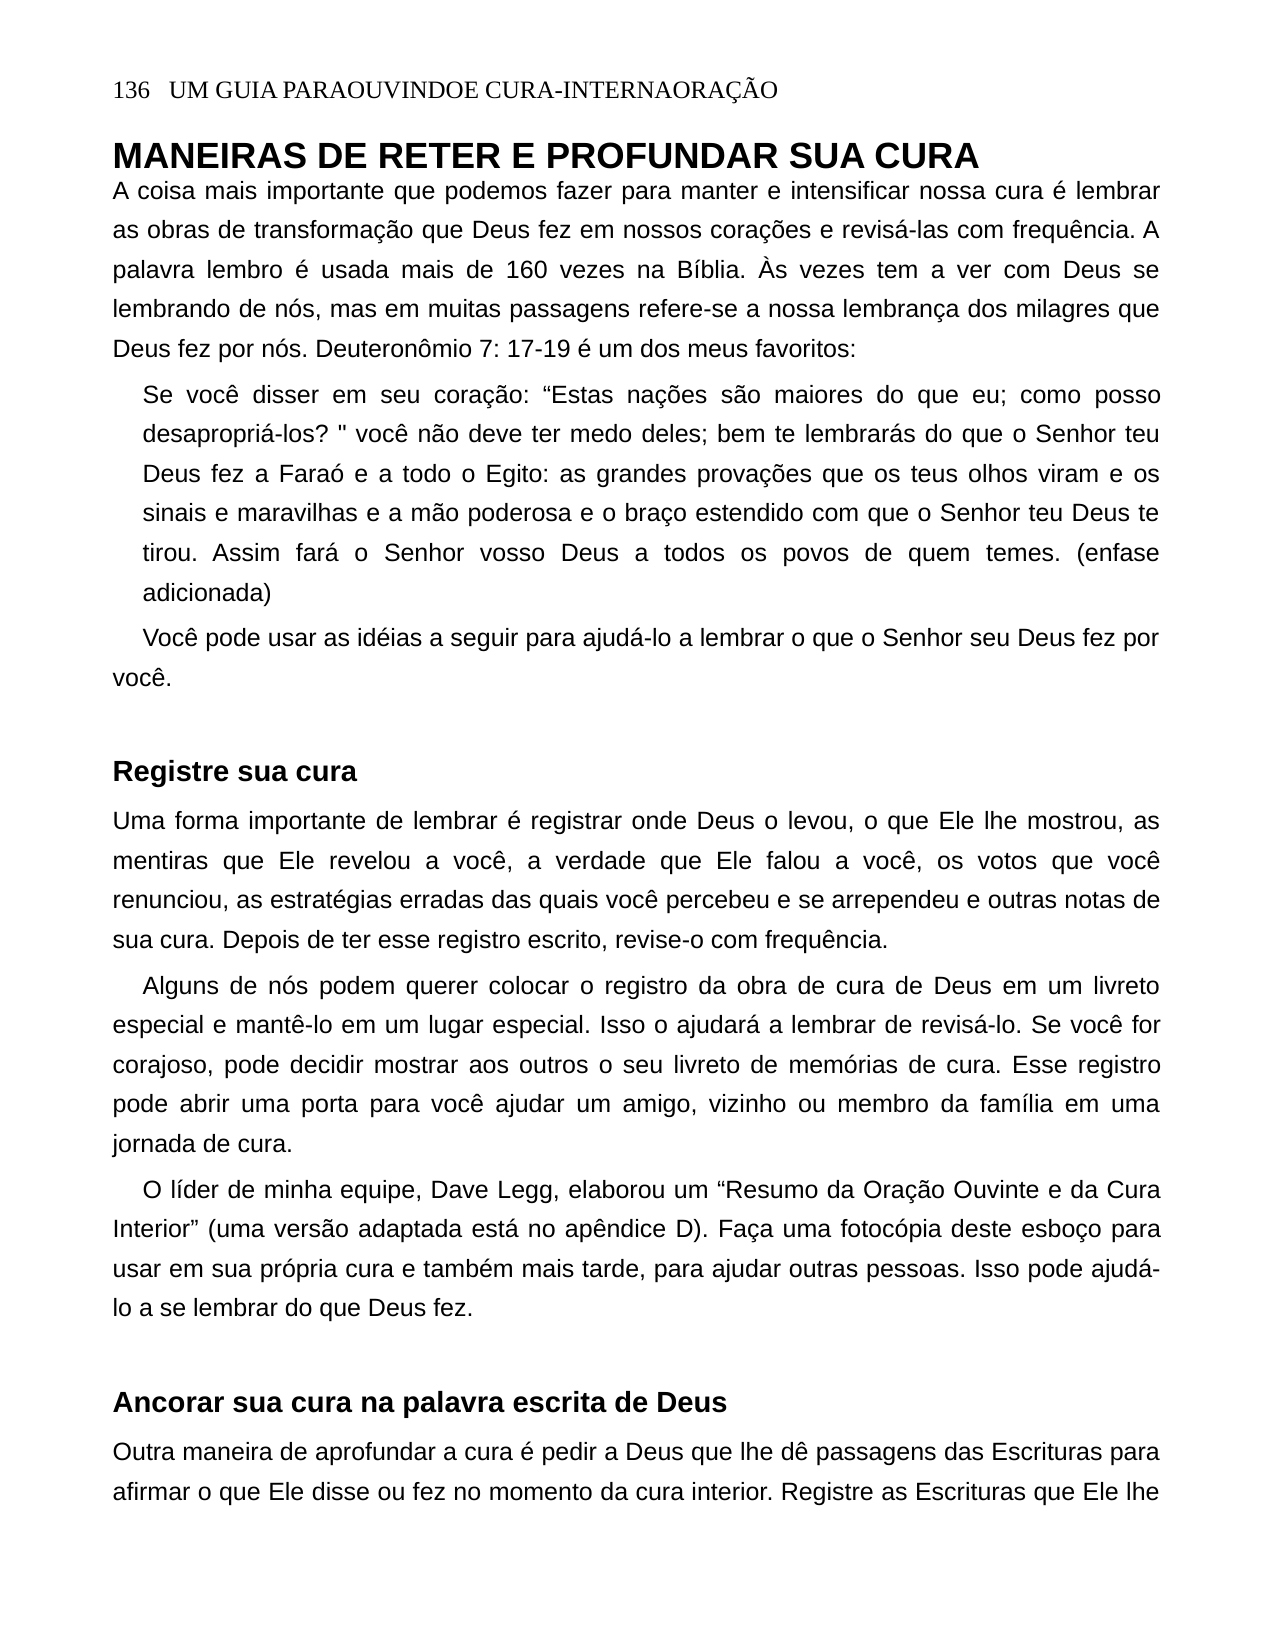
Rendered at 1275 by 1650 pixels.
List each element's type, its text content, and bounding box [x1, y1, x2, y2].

text Você pode usar as idéias a seguir para ajudá-lo a lembrar o que o Senhor seu Deus fez por você. [112, 623, 1162, 692]
text Ancorar sua cura na palavra escrita de Deus [112, 1385, 1162, 1418]
text Se você disser em seu coração: “Estas nações são maiores do que eu; como posso desapropriá-los? " você não deve ter medo deles; bem te lembrarás do que o Senhor teu Deus fez a Faraó e a todo o Egito: as grandes provações que os teus olhos viram e os sinais e maravilhas e a mão poderosa e o braço estendido com que o Senhor teu Deus te tirou. Assim fará o Senhor vosso Deus a todos os povos de quem temes. (enfase adicionada) [142, 380, 1162, 606]
text O líder de minha equipe, Dave Legg, elaborou um “Resumo da Oração Ouvinte e da Cura Interior” (uma versão adaptada está no apêndice D). Faça uma fotocópia deste esboço para usar em sua própria cura e também mais tarde, para ajudar outras pessoas. Isso pode ajudá-lo a se lembrar do que Deus fez. [112, 1175, 1162, 1322]
text A coisa mais importante que podemos fazer para manter e intensificar nossa cura é lembrar as obras de transformação que Deus fez em nossos corações e revisá-las com frequência. A palavra lembro é usada mais de 160 vezes na Bíblia. Às vezes tem a ver com Deus se lembrando de nós, mas em muitas passagens refere-se a nossa lembrança dos milagres que Deus fez por nós. Deuteronômio 7: 17-19 é um dos meus favoritos: [112, 176, 1162, 363]
text Registre sua cura [112, 754, 1162, 788]
text Uma forma importante de lembrar é registrar onde Deus o levou, o que Ele lhe mostrou, as mentiras que Ele revelou a você, a verdade que Ele falou a você, os votos que você renunciou, as estratégias erradas das quais você percebeu e se arrependeu e outras notas de sua cura. Depois de ter esse registro escrito, revise-o com frequência. [112, 806, 1162, 954]
text Outra maneira de aprofundar a cura é pedir a Deus que lhe dê passagens das Escrituras para afirmar o que Ele disse ou fez no momento da cura interior. Registre as Escrituras que Ele lhe [112, 1437, 1162, 1505]
text Alguns de nós podem querer colocar o registro da obra de cura de Deus em um livreto especial e mantê-lo em um lugar especial. Isso o ajudará a lembrar de revisá-lo. Se você for corajoso, pode decidir mostrar aos outros o seu livreto de memórias de cura. Esse registro pode abrir uma porta para você ajudar um amigo, vizinho ou membro da família em uma jornada de cura. [112, 971, 1162, 1158]
subtitle MANEIRAS DE RETER E PROFUNDAR SUA CURA [112, 134, 1162, 176]
